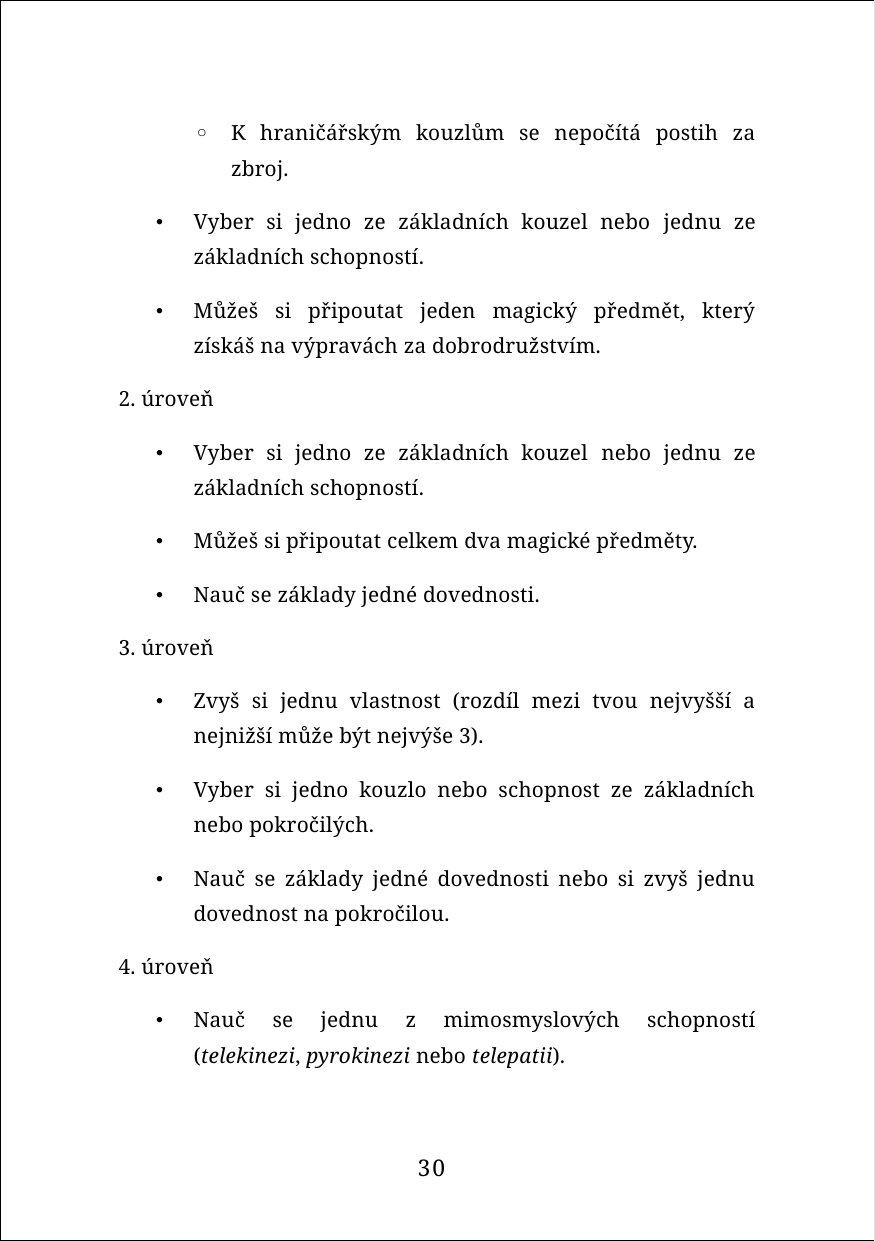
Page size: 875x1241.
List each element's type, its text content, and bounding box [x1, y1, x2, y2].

list Nauč se jednu z mimosmyslových schopností (telekinezi, pyrokinezi nebo telepatii). [156, 1006, 756, 1069]
list Vyber si jedno ze základních kouzel nebo jednu ze základních schopností. [156, 438, 756, 502]
text 4. úroveň [118, 952, 756, 981]
list Můžeš si připoutat celkem dva magické předměty. [156, 526, 756, 555]
list Nauč se základy jedné dovednosti nebo si zvyš jednu dovednost na pokročilou. [156, 864, 756, 928]
list K hraničářským kouzlům se nepočítá postih za zbroj. [193, 118, 756, 182]
list Zvyš si jednu vlastnost (rozdíl mezi tvou nejvyšší a nejnižší může být nejvýše 3). [156, 686, 756, 750]
list Nauč se základy jedné dovednosti. [156, 580, 756, 608]
list Můžeš si připoutat jeden magický předmět, který získáš na výpravách za dobrodružstvím. [156, 296, 756, 360]
list Vyber si jedno kouzlo nebo schopnost ze základních nebo pokročilých. [156, 775, 756, 839]
text 3. úroveň [118, 633, 756, 661]
list Vyber si jedno ze základních kouzel nebo jednu ze základních schopností. [156, 207, 756, 271]
text 2. úroveň [118, 384, 756, 413]
